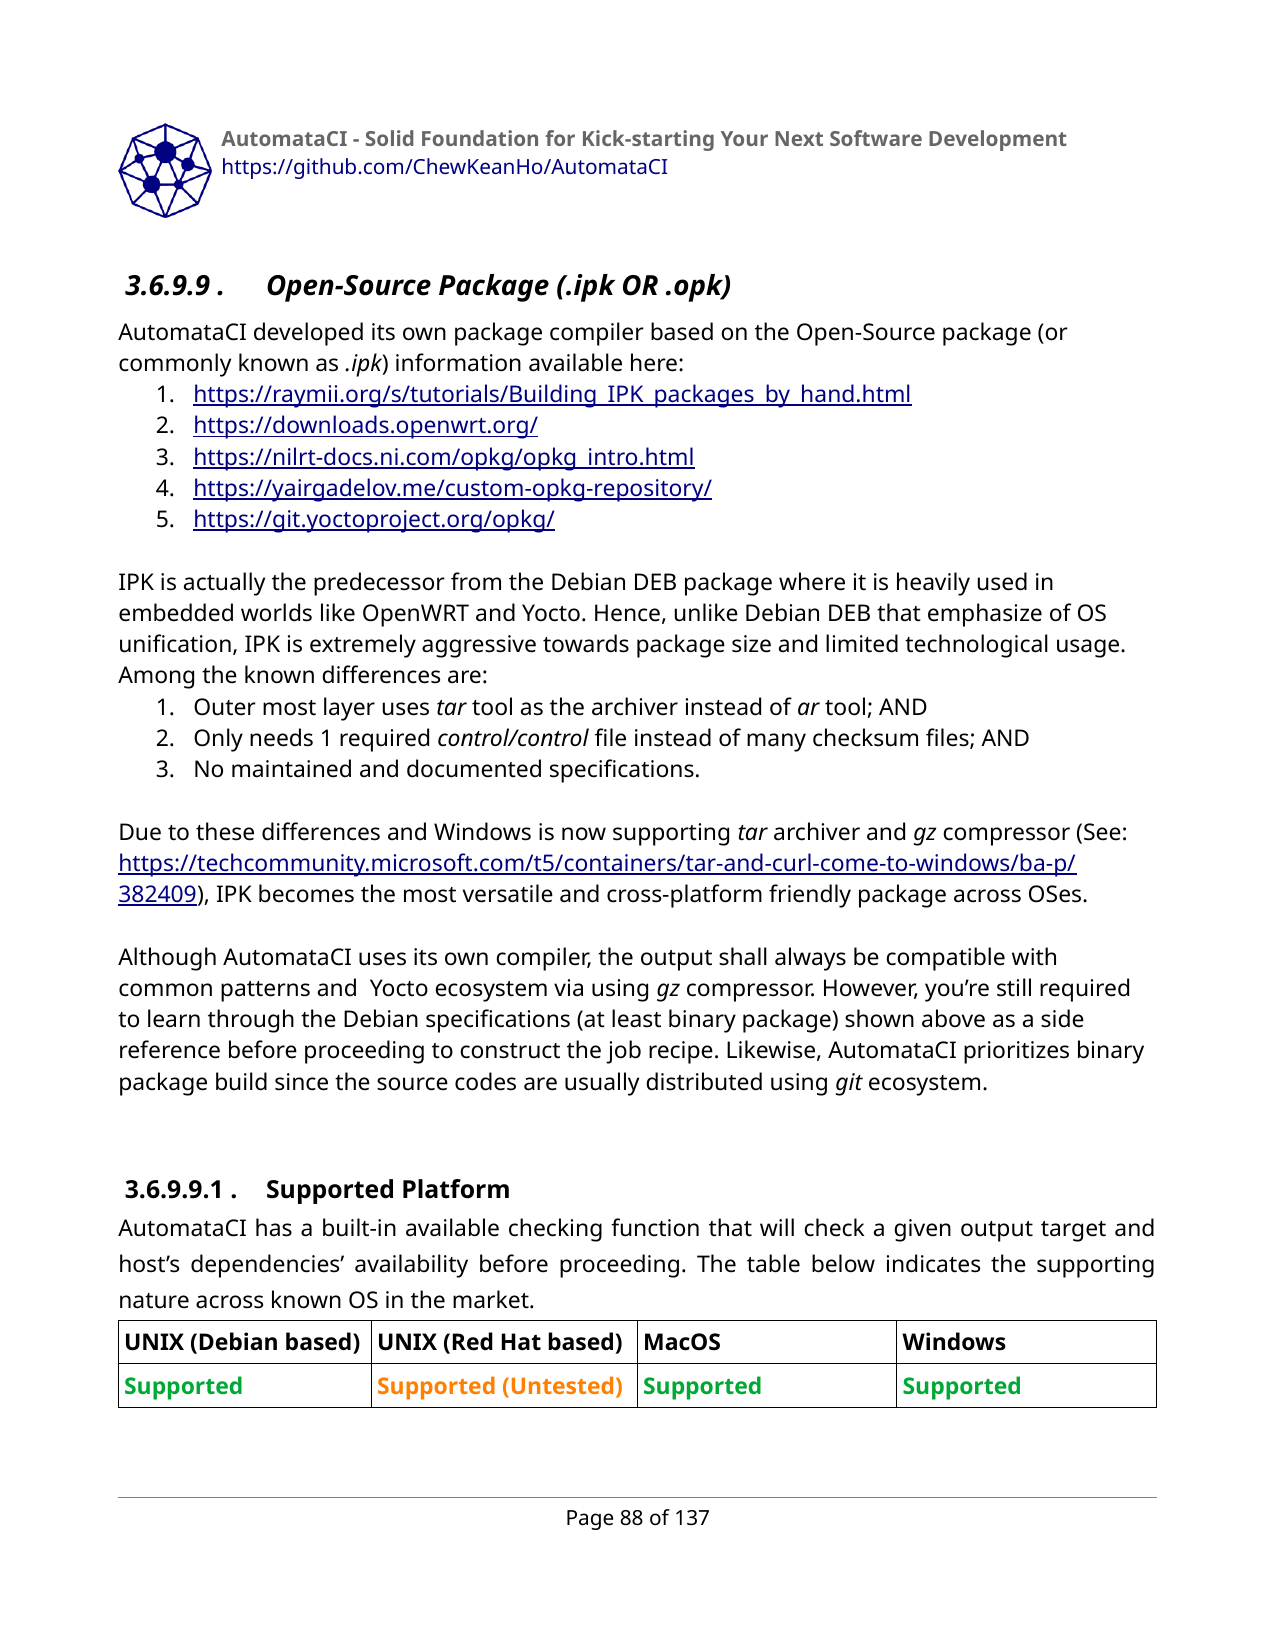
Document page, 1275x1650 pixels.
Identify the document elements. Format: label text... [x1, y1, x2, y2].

table_cell Supported [119, 1364, 371, 1407]
table_cell Supported [638, 1364, 896, 1407]
table_header MacOS [638, 1321, 896, 1363]
list https://raymii.org/s/tutorials/Building_IPK_packages_by_hand.html [156, 378, 1157, 409]
text Although AutomataCI uses its own compiler, the output shall always be compatible with common patterns and Yocto ecosystem via using gz compressor. However, you’re still required to learn through the Debian specifications (at least binary package) shown above as a side reference before proceeding to construct the job recipe. Likewise, AutomataCI prioritizes binary package build since the source codes are usually distributed using git ecosystem. [118, 941, 1157, 1097]
list https://nilrt-docs.ni.com/opkg/opkg_intro.html [156, 441, 1157, 472]
picture [118, 123, 212, 218]
text Due to these differences and Windows is now supporting tar archiver and gz compressor (See: https://techcommunity.microsoft.com/t5/containers/tar-and-curl-come-to-windows/ba-p/382409), IPK becomes the most versatile and cross-platform friendly package across OSes. [118, 816, 1157, 909]
list No maintained and documented specifications. [156, 753, 1157, 784]
table_header UNIX (Red Hat based) [372, 1321, 637, 1363]
list Outer most layer uses tar tool as the archiver instead of ar tool; AND [156, 691, 1157, 722]
subtitle Supported Platform [118, 1172, 1157, 1206]
text AutomataCI developed its own package compiler based on the Open-Source package (or commonly known as .ipk) information available here: [118, 316, 1157, 378]
table_cell Supported [897, 1364, 1156, 1407]
table_header UNIX (Debian based) [119, 1321, 371, 1363]
text IPK is actually the predecessor from the Debian DEB package where it is heavily used in embedded worlds like OpenWRT and Yocto. Hence, unlike Debian DEB that emphasize of OS unification, IPK is extremely aggressive towards package size and limited technological usage. Among the known differences are: [118, 566, 1157, 691]
list https://yairgadelov.me/custom-opkg-repository/ [156, 472, 1157, 503]
table_header Windows [897, 1321, 1156, 1363]
subtitle Open-Source Package (.ipk OR .opk) [118, 265, 1157, 303]
list https://downloads.openwrt.org/ [156, 409, 1157, 441]
list Only needs 1 required control/control file instead of many checksum files; AND [156, 722, 1157, 753]
list https://git.yoctoproject.org/opkg/ [156, 503, 1157, 534]
table_cell Supported (Untested) [372, 1364, 637, 1407]
text AutomataCI has a built-in available checking function that will check a given output target and host’s dependencies’ availability before proceeding. The table below indicates the supporting nature across known OS in the market. [118, 1212, 1157, 1315]
